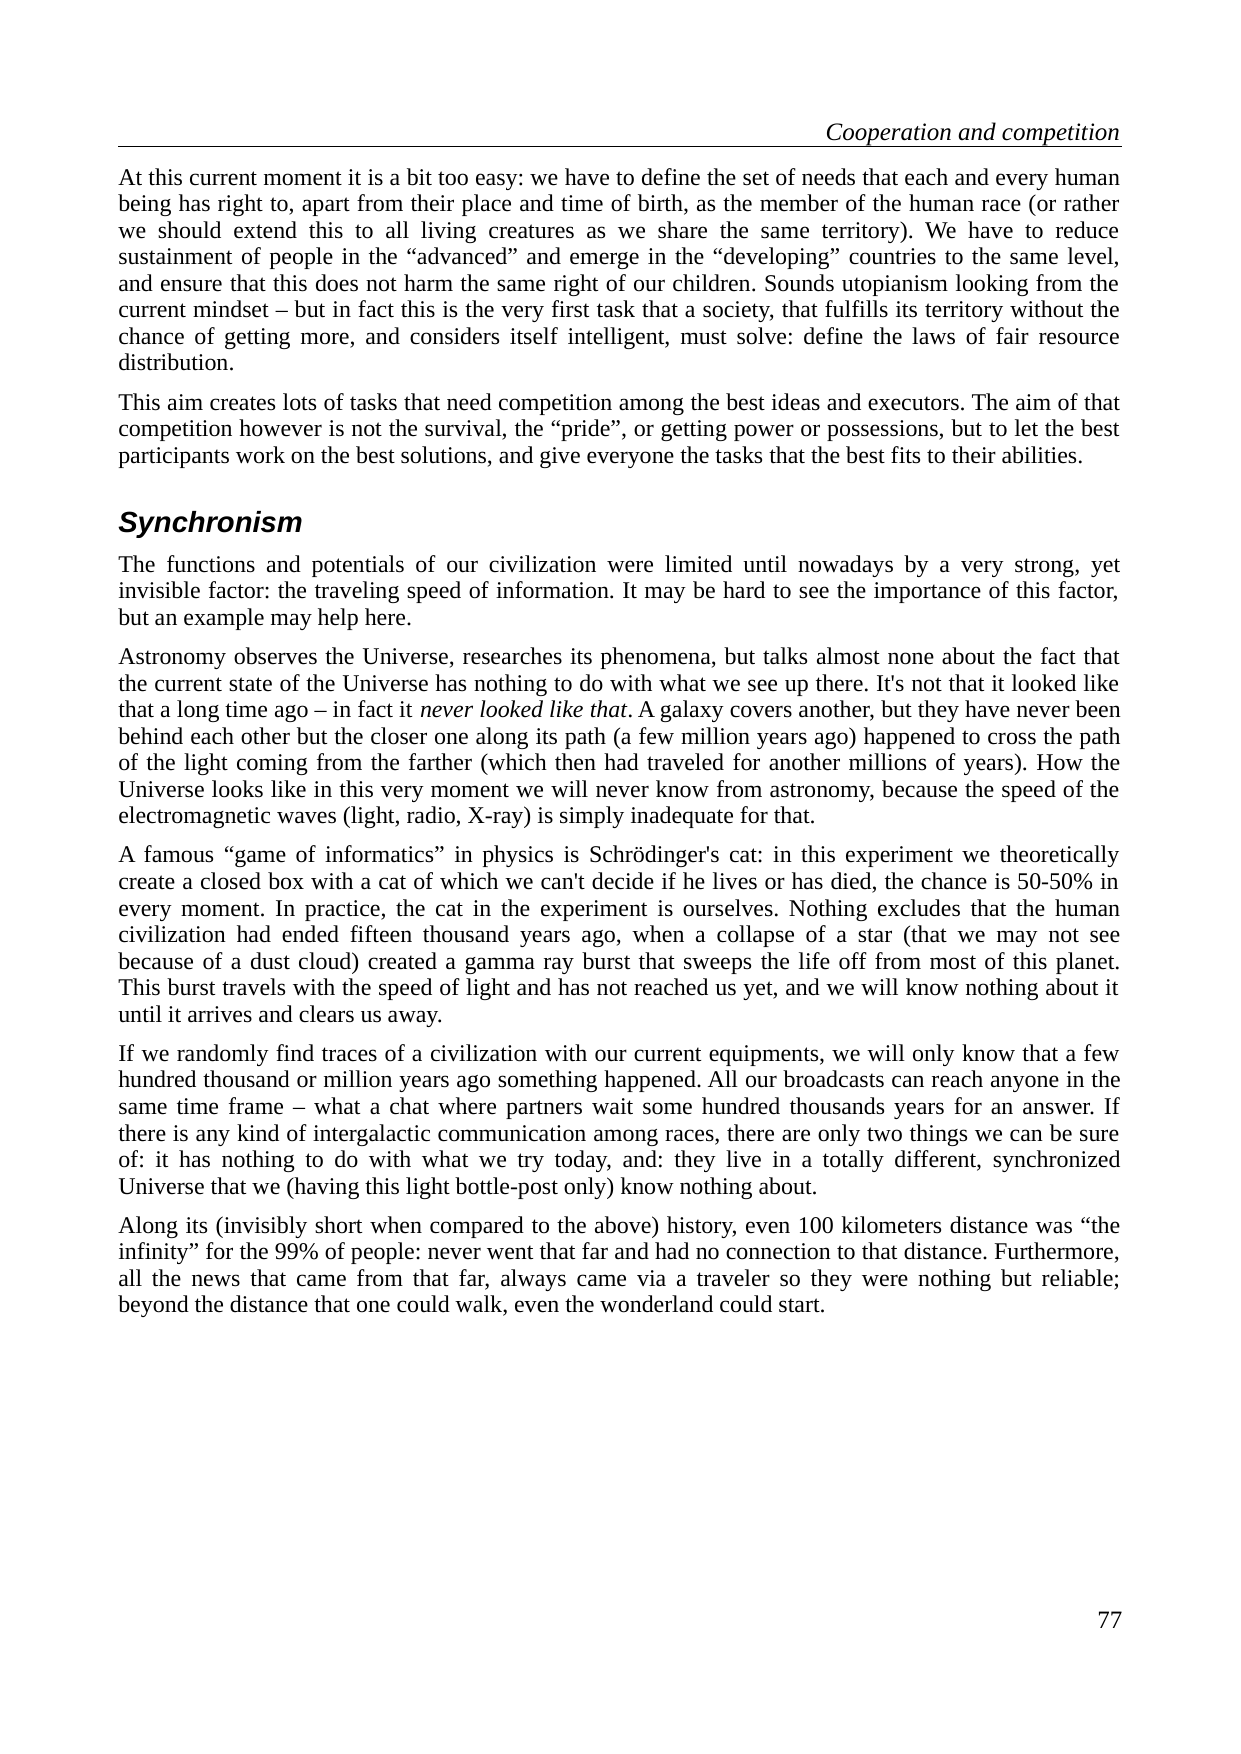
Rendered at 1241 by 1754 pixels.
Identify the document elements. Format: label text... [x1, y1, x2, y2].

text A famous “game of informatics” in physics is Schrödinger's cat: in this experiment we theoretically create a closed box with a cat of which we can't decide if he lives or has died, the chance is 50-50% in every moment. In practice, the cat in the experiment is ourselves. Nothing excludes that the human civilization had ended fifteen thousand years ago, when a collapse of a star (that we may not see because of a dust cloud) created a gamma ray burst that sweeps the life off from most of this planet. This burst travels with the speed of light and has not reached us yet, and we will know nothing about it until it arrives and clears us away. [118, 842, 1122, 1027]
text This aim creates lots of tasks that need competition among the best ideas and executors. The aim of that competition however is not the survival, the “pride”, or getting power or possessions, but to let the best participants work on the best solutions, and give everyone the tasks that the best fits to their abilities. [118, 389, 1122, 468]
text At this current moment it is a bit too easy: we have to define the set of needs that each and every human being has right to, apart from their place and time of birth, as the member of the human race (or rather we should extend this to all living creatures as we share the same territory). We have to reduce sustainment of people in the “advanced” and emerge in the “developing” countries to the same level, and ensure that this does not harm the same right of our children. Sounds utopianism looking from the current mindset – but in fact this is the very first task that a society, that fulfills its territory without the chance of getting more, and considers itself intelligent, must solve: define the laws of fair resource distribution. [118, 164, 1122, 376]
text The functions and potentials of our civilization were limited until nowadays by a very strong, yet invisible factor: the traveling speed of information. It may be hard to see the importance of this factor, but an example may help here. [118, 551, 1122, 631]
text Along its (invisibly short when compared to the above) history, even 100 kilometers distance was “the infinity” for the 99% of people: never went that far and had no connection to that distance. Furthermore, all the news that came from that far, always came via a traveler so they were nothing but reliable; beyond the distance that one could walk, even the wonderland could start. [118, 1212, 1122, 1318]
text Astronomy observes the Universe, researches its phenomena, but talks almost none about the fact that the current state of the Universe has nothing to do with what we see up there. It's not that it looked like that a long time ago – in fact it never looked like that. A galaxy covers another, but they have never been behind each other but the closer one along its path (a few million years ago) happened to cross the path of the light coming from the farther (which then had traveled for another millions of years). How the Universe looks like in this very moment we will never know from astronomy, because the speed of the electromagnetic waves (light, radio, X-ray) is simply inadequate for that. [118, 643, 1122, 829]
subtitle Synchronism [118, 506, 1122, 538]
text If we randomly find traces of a civilization with our current equipments, we will only know that a few hundred thousand or million years ago something happened. All our broadcasts can reach anyone in the same time frame – what a chat where partners wait some hundred thousands years for an answer. If there is any kind of intergalactic communication among races, there are only two things we can be sure of: it has nothing to do with what we try today, and: they live in a totally different, synchronized Universe that we (having this light bottle-post only) know nothing about. [118, 1040, 1122, 1199]
